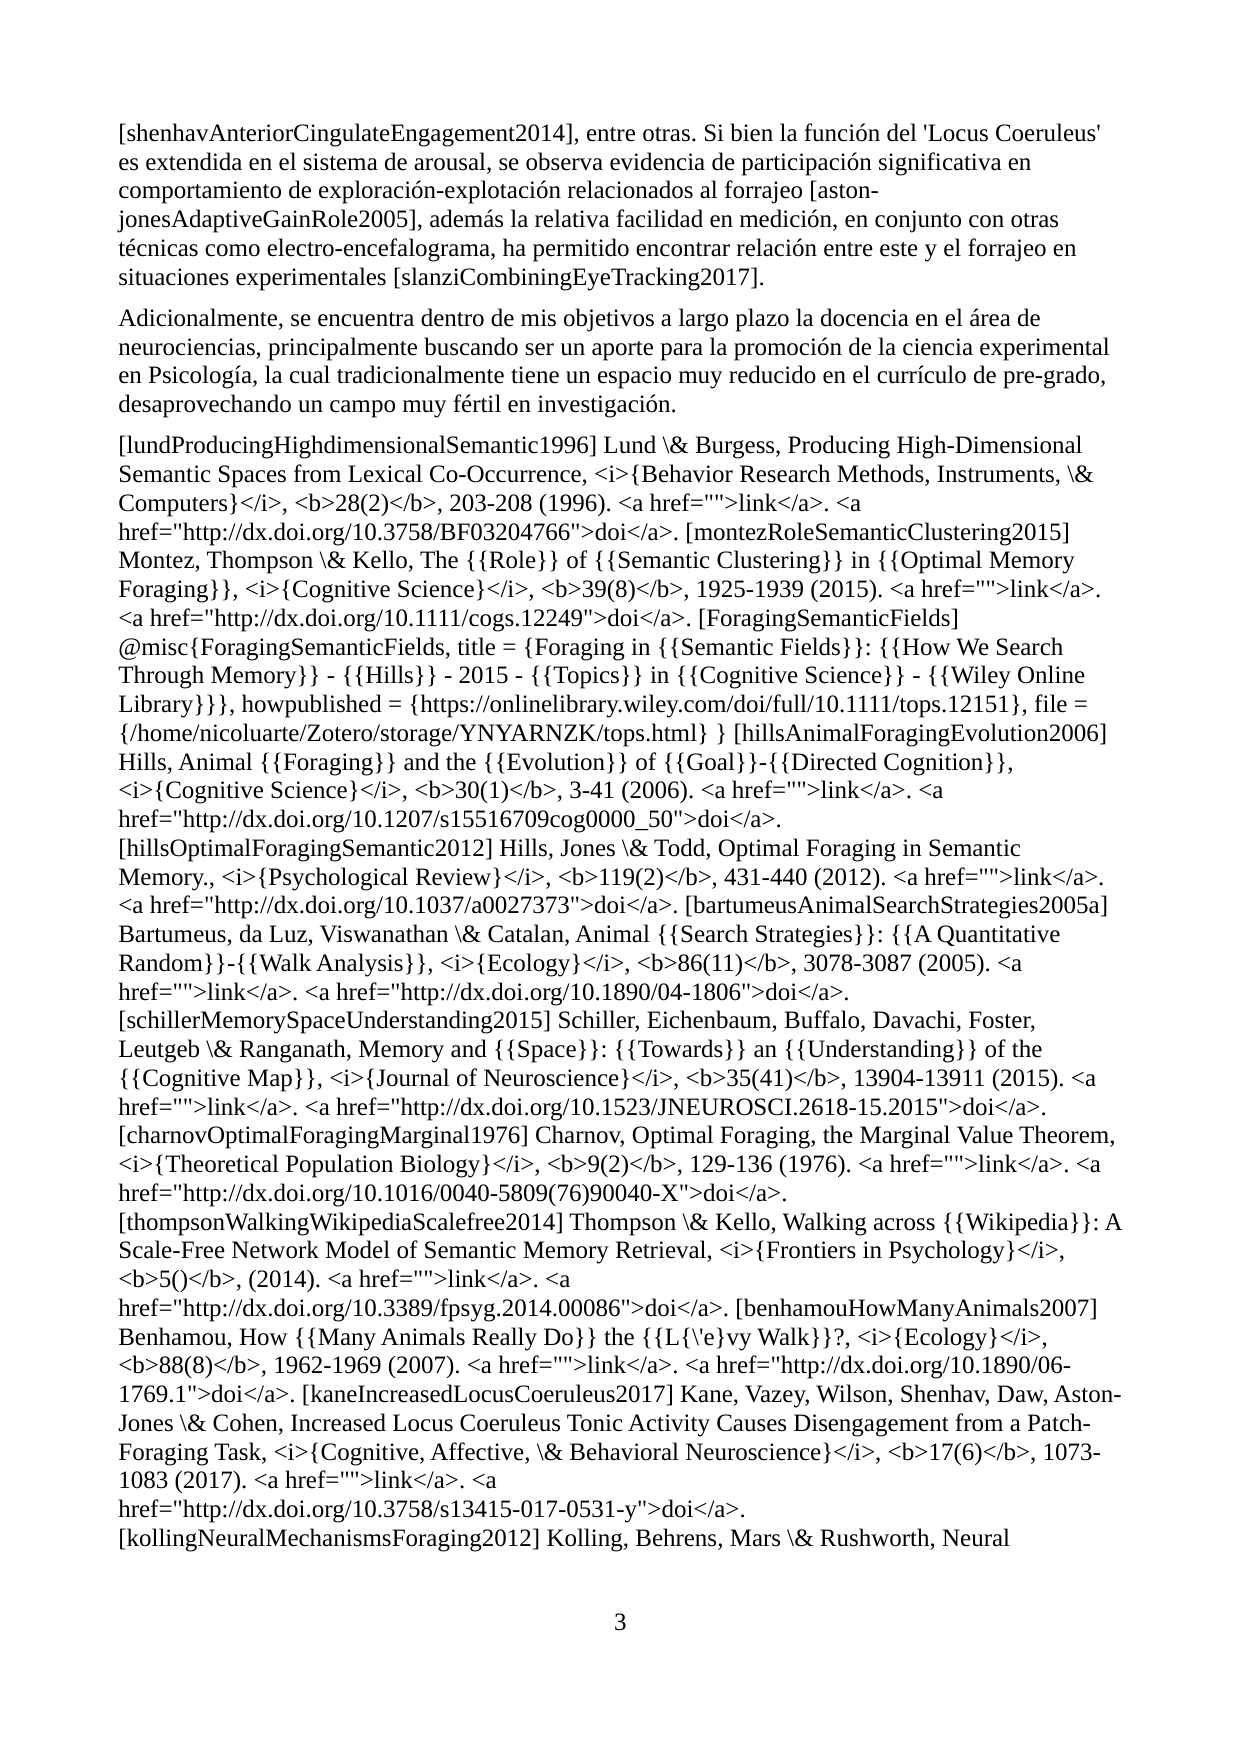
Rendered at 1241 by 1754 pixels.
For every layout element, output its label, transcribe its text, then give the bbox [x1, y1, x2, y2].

text [shenhavAnteriorCingulateEngagement2014], entre otras. Si bien la función del 'Locus Coeruleus' es extendida en el sistema de arousal, se observa evidencia de participación significativa en comportamiento de exploración-explotación relacionados al forrajeo [aston-jonesAdaptiveGainRole2005], además la relativa facilidad en medición, en conjunto con otras técnicas como electro-encefalograma, ha permitido encontrar relación entre este y el forrajeo en situaciones experimentales [slanziCombiningEyeTracking2017]. [118, 118, 1122, 291]
text Adicionalmente, se encuentra dentro de mis objetivos a largo plazo la docencia en el área de neurociencias, principalmente buscando ser un aporte para la promoción de la ciencia experimental en Psicología, la cual tradicionalmente tiene un espacio muy reducido en el currículo de pre-grado, desaprovechando un campo muy fértil en investigación. [118, 303, 1122, 418]
text [lundProducingHighdimensionalSemantic1996] Lund \& Burgess, Producing High-Dimensional Semantic Spaces from Lexical Co-Occurrence, <i>{Behavior Research Methods, Instruments, \& Computers}</i>, <b>28(2)</b>, 203-208 (1996). <a href="">link</a>. <a href="http://dx.doi.org/10.3758/BF03204766">doi</a>. [montezRoleSemanticClustering2015] Montez, Thompson \& Kello, The {{Role}} of {{Semantic Clustering}} in {{Optimal Memory Foraging}}, <i>{Cognitive Science}</i>, <b>39(8)</b>, 1925-1939 (2015). <a href="">link</a>. <a href="http://dx.doi.org/10.1111/cogs.12249">doi</a>. [ForagingSemanticFields] @misc{ForagingSemanticFields, title = {Foraging in {{Semantic Fields}}: {{How We Search Through Memory}} - {{Hills}} - 2015 - {{Topics}} in {{Cognitive Science}} - {{Wiley Online Library}}}, howpublished = {https://onlinelibrary.wiley.com/doi/full/10.1111/tops.12151}, file = {/home/nicoluarte/Zotero/storage/YNYARNZK/tops.html} } [hillsAnimalForagingEvolution2006] Hills, Animal {{Foraging}} and the {{Evolution}} of {{Goal}}-{{Directed Cognition}}, <i>{Cognitive Science}</i>, <b>30(1)</b>, 3-41 (2006). <a href="">link</a>. <a href="http://dx.doi.org/10.1207/s15516709cog0000_50">doi</a>. [hillsOptimalForagingSemantic2012] Hills, Jones \& Todd, Optimal Foraging in Semantic Memory., <i>{Psychological Review}</i>, <b>119(2)</b>, 431-440 (2012). <a href="">link</a>. <a href="http://dx.doi.org/10.1037/a0027373">doi</a>. [bartumeusAnimalSearchStrategies2005a] Bartumeus, da Luz, Viswanathan \& Catalan, Animal {{Search Strategies}}: {{A Quantitative Random}}-{{Walk Analysis}}, <i>{Ecology}</i>, <b>86(11)</b>, 3078-3087 (2005). <a href="">link</a>. <a href="http://dx.doi.org/10.1890/04-1806">doi</a>. [schillerMemorySpaceUnderstanding2015] Schiller, Eichenbaum, Buffalo, Davachi, Foster, Leutgeb \& Ranganath, Memory and {{Space}}: {{Towards}} an {{Understanding}} of the {{Cognitive Map}}, <i>{Journal of Neuroscience}</i>, <b>35(41)</b>, 13904-13911 (2015). <a href="">link</a>. <a href="http://dx.doi.org/10.1523/JNEUROSCI.2618-15.2015">doi</a>. [charnovOptimalForagingMarginal1976] Charnov, Optimal Foraging, the Marginal Value Theorem, <i>{Theoretical Population Biology}</i>, <b>9(2)</b>, 129-136 (1976). <a href="">link</a>. <a href="http://dx.doi.org/10.1016/0040-5809(76)90040-X">doi</a>. [thompsonWalkingWikipediaScalefree2014] Thompson \& Kello, Walking across {{Wikipedia}}: A Scale-Free Network Model of Semantic Memory Retrieval, <i>{Frontiers in Psychology}</i>, <b>5()</b>, (2014). <a href="">link</a>. <a href="http://dx.doi.org/10.3389/fpsyg.2014.00086">doi</a>. [benhamouHowManyAnimals2007] Benhamou, How {{Many Animals Really Do}} the {{L{\'e}vy Walk}}?, <i>{Ecology}</i>, <b>88(8)</b>, 1962-1969 (2007). <a href="">link</a>. <a href="http://dx.doi.org/10.1890/06-1769.1">doi</a>. [kaneIncreasedLocusCoeruleus2017] Kane, Vazey, Wilson, Shenhav, Daw, Aston-Jones \& Cohen, Increased Locus Coeruleus Tonic Activity Causes Disengagement from a Patch-Foraging Task, <i>{Cognitive, Affective, \& Behavioral Neuroscience}</i>, <b>17(6)</b>, 1073-1083 (2017). <a href="">link</a>. <a href="http://dx.doi.org/10.3758/s13415-017-0531-y">doi</a>. [kollingNeuralMechanismsForaging2012] Kolling, Behrens, Mars \& Rushworth, Neural [118, 431, 1122, 1552]
